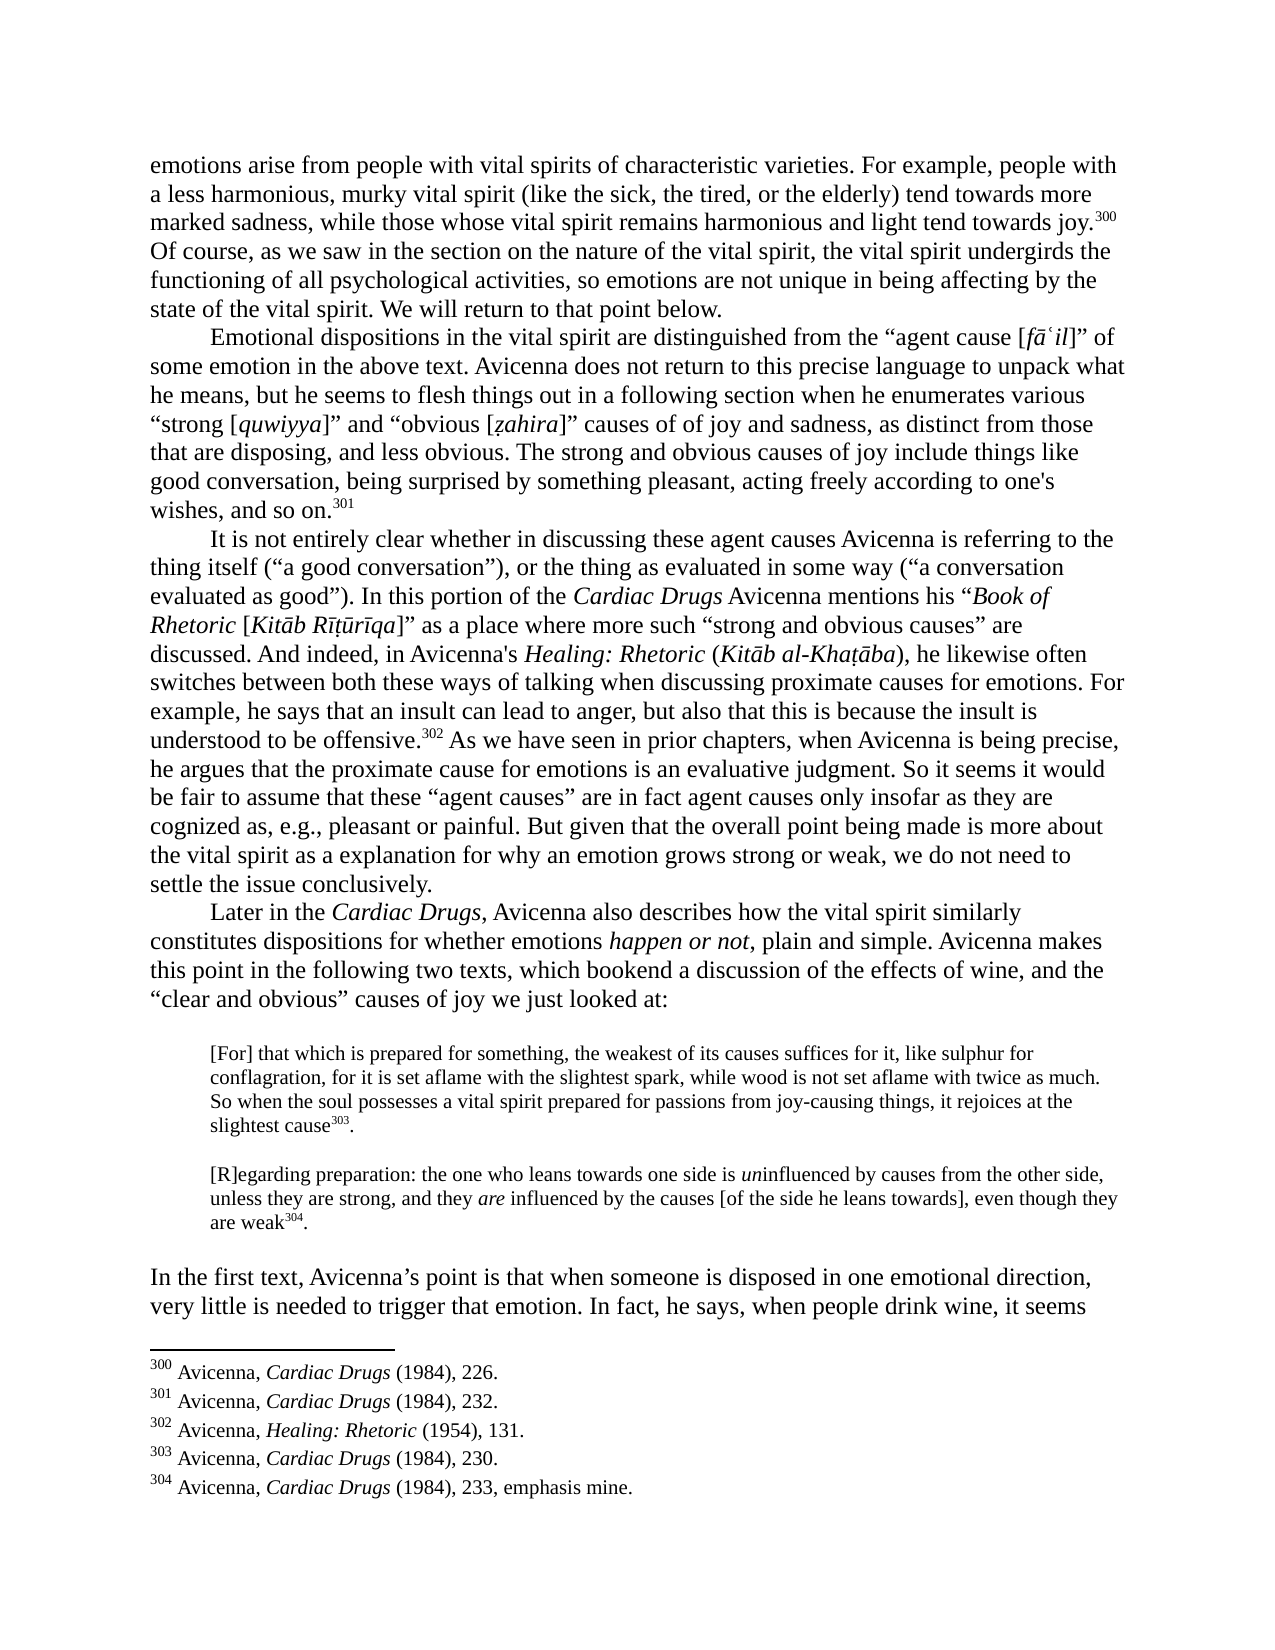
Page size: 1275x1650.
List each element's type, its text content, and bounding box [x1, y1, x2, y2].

text Emotional dispositions in the vital spirit are distinguished from the “agent cause [fāʿil]” of some emotion in the above text. Avicenna does not return to this precise language to unpack what he means, but he seems to flesh things out in a following section when he enumerates various “strong [quwiyya]” and “obvious [ẓahira]” causes of of joy and sadness, as distinct from those that are disposing, and less obvious. The strong and obvious causes of joy include things like good conversation, being surprised by something pleasant, acting freely according to one's wishes, and so on. [150, 322, 1125, 524]
text emotions arise from people with vital spirits of characteristic varieties. For example, people with a less harmonious, murky vital spirit (like the sick, the tired, or the elderly) tend towards more marked sadness, while those whose vital spirit remains harmonious and light tend towards joy. Of course, as we saw in the section on the nature of the vital spirit, the vital spirit undergirds the functioning of all psychological activities, so emotions are not unique in being affecting by the state of the vital spirit. We will return to that point below. [150, 150, 1125, 322]
text Avicenna, Cardiac Drugs (1984), 233, emphasis mine. [150, 1471, 1125, 1500]
text Avicenna, Cardiac Drugs (1984), 230. [150, 1442, 1125, 1471]
text In the first text, Avicenna’s point is that when someone is disposed in one emotional direction, very little is needed to trigger that emotion. In fact, he says, when people drink wine, it seems [150, 1262, 1125, 1320]
text Avicenna, Cardiac Drugs (1984), 226. [150, 1356, 1125, 1385]
text [R]egarding preparation: the one who leans towards one side is uninfluenced by causes from the other side, unless they are strong, and they are influenced by the causes [of the side he leans towards], even though they are weak. [210, 1162, 1125, 1234]
text Avicenna, Cardiac Drugs (1984), 232. [150, 1385, 1125, 1414]
text [For] that which is prepared for something, the weakest of its causes suffices for it, like sulphur for conflagration, for it is set aflame with the slightest spark, while wood is not set aflame with twice as much. So when the soul possesses a vital spirit prepared for passions from joy-causing things, it rejoices at the slightest cause. [210, 1041, 1125, 1137]
text Avicenna, Healing: Rhetoric (1954), 131. [150, 1414, 1125, 1442]
text It is not entirely clear whether in discussing these agent causes Avicenna is referring to the thing itself (“a good conversation”), or the thing as evaluated in some way (“a conversation evaluated as good”). In this portion of the Cardiac Drugs Avicenna mentions his “Book of Rhetoric [Kitāb Rīṭūrīqa]” as a place where more such “strong and obvious causes” are discussed. And indeed, in Avicenna's Healing: Rhetoric (Kitāb al-Khaṭāba), he likewise often switches between both these ways of talking when discussing proximate causes for emotions. For example, he says that an insult can lead to anger, but also that this is because the insult is understood to be offensive. As we have seen in prior chapters, when Avicenna is being precise, he argues that the proximate cause for emotions is an evaluative judgment. So it seems it would be fair to assume that these “agent causes” are in fact agent causes only insofar as they are cognized as, e.g., pleasant or painful. But given that the overall point being made is more about the vital spirit as a explanation for why an emotion grows strong or weak, we do not need to settle the issue conclusively. [150, 524, 1125, 897]
text Later in the Cardiac Drugs, Avicenna also describes how the vital spirit similarly constitutes dispositions for whether emotions happen or not, plain and simple. Avicenna makes this point in the following two texts, which bookend a discussion of the effects of wine, and the “clear and obvious” causes of joy we just looked at: [150, 897, 1125, 1012]
